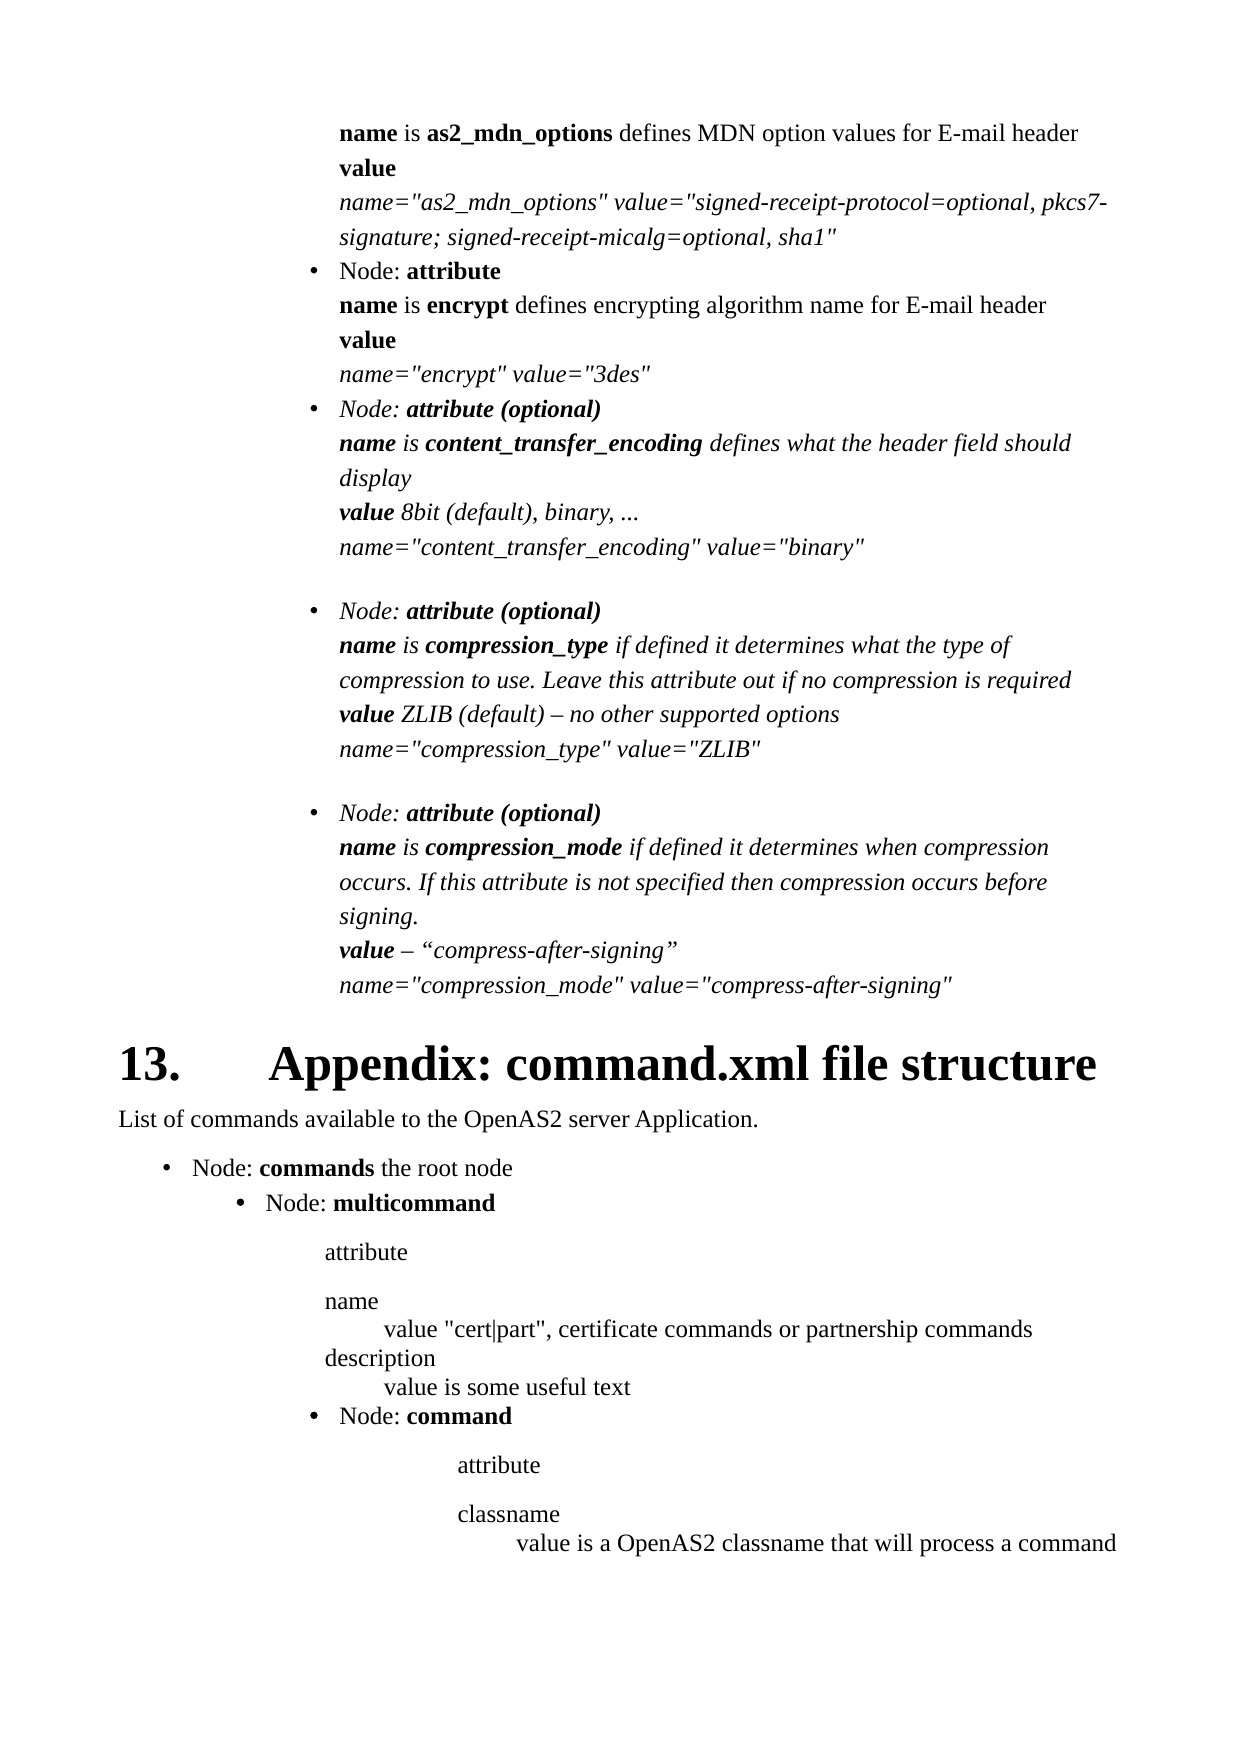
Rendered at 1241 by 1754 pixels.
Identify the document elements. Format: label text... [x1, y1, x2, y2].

list value is some useful text [354, 1372, 1122, 1401]
list name is as2_mdn_options defines MDN option values for E-mail header value name="as2_mdn_options" value="signed-receipt-protocol=optional, pkcs7-signature; signed-receipt-micalg=optional, sha1" [309, 118, 1122, 250]
list value is a OpenAS2 classname that will process a command [487, 1528, 1122, 1556]
subtitle description [295, 1343, 1122, 1372]
subtitle Appendix: command.xml file structure [118, 1034, 1122, 1092]
list value "cert|part", certificate commands or partnership commands [354, 1314, 1122, 1343]
list Node: multicommand [236, 1188, 1122, 1216]
list Node: attribute name is encrypt defines encrypting algorithm name for E-mail header value name="encrypt" value="3des" [309, 256, 1122, 388]
list Node: attribute (optional) name is compression_type if defined it determines what the type of compression to use. Leave this attribute out if no compression is required value ZLIB (default) – no other supported options name="compression_type" value="ZLIB" [309, 596, 1122, 762]
subtitle classname [428, 1499, 1122, 1528]
subtitle name [295, 1286, 1122, 1314]
text List of commands available to the OpenAS2 server Application. [118, 1104, 1122, 1133]
list Node: command [309, 1401, 1122, 1429]
list attribute [428, 1450, 1122, 1478]
list attribute [295, 1237, 1122, 1265]
list Node: commands the root node [162, 1153, 1122, 1182]
list Node: attribute (optional) name is content_transfer_encoding defines what the header field should display value 8bit (default), binary, ... name="content_transfer_encoding" value="binary" [309, 394, 1122, 561]
list Node: attribute (optional) name is compression_mode if defined it determines when compression occurs. If this attribute is not specified then compression occurs before signing. value – “compress-after-signing” name="compression_mode" value="compress-after-signing" [309, 798, 1122, 999]
